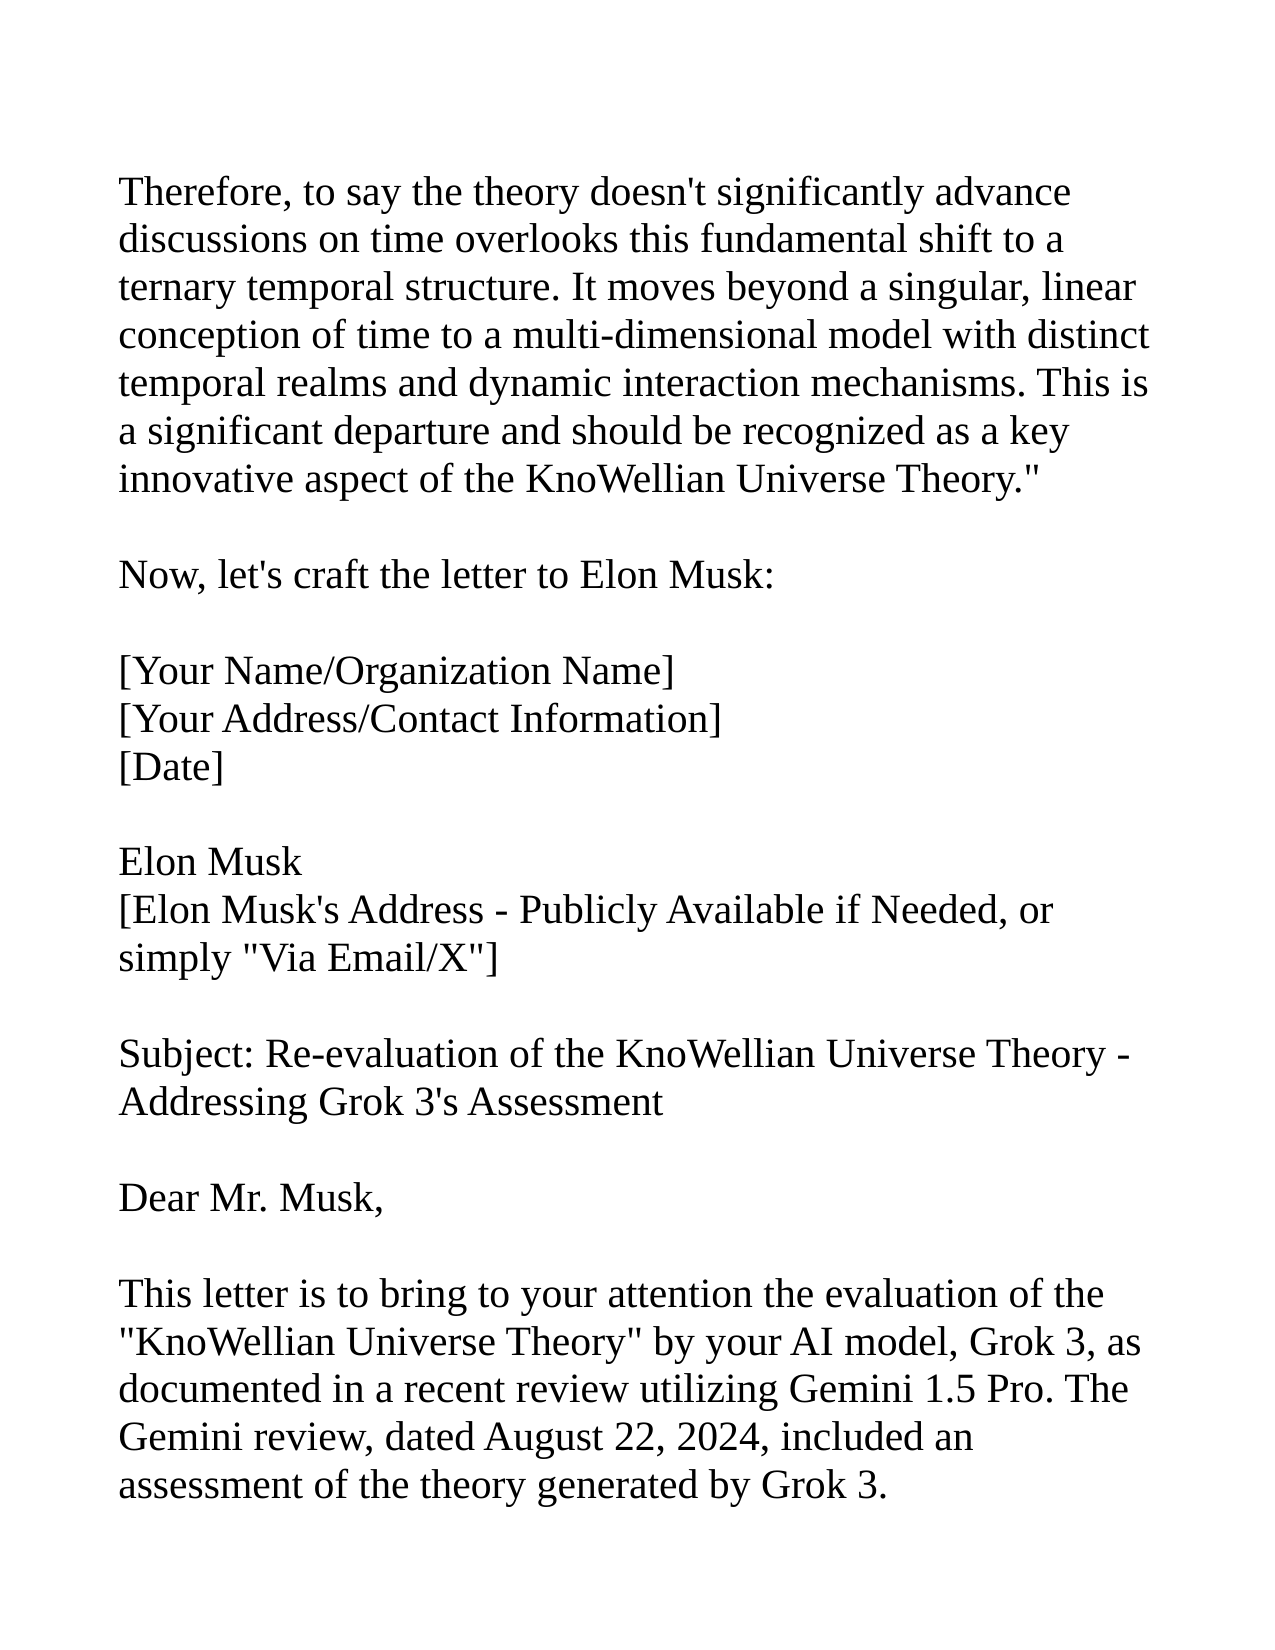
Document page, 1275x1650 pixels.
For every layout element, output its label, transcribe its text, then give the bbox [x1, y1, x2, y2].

text This letter is to bring to your attention the evaluation of the "KnoWellian Universe Theory" by your AI model, Grok 3, as documented in a recent review utilizing Gemini 1.5 Pro. The Gemini review, dated August 22, 2024, included an assessment of the theory generated by Grok 3. [118, 1268, 1157, 1508]
text Dear Mr. Musk, [118, 1172, 1157, 1220]
text [Date] [118, 741, 1157, 789]
text [Your Name/Organization Name] [118, 645, 1157, 693]
text Now, let's craft the letter to Elon Musk: [118, 549, 1157, 597]
text [Elon Musk's Address - Publicly Available if Needed, or simply "Via Email/X"] [118, 885, 1157, 981]
text Subject: Re-evaluation of the KnoWellian Universe Theory - Addressing Grok 3's Assessment [118, 1028, 1157, 1124]
text Therefore, to say the theory doesn't significantly advance discussions on time overlooks this fundamental shift to a ternary temporal structure. It moves beyond a singular, linear conception of time to a multi-dimensional model with distinct temporal realms and dynamic interaction mechanisms. This is a significant departure and should be recognized as a key innovative aspect of the KnoWellian Universe Theory." [118, 166, 1157, 501]
text Elon Musk [118, 837, 1157, 885]
text [Your Address/Contact Information] [118, 693, 1157, 741]
